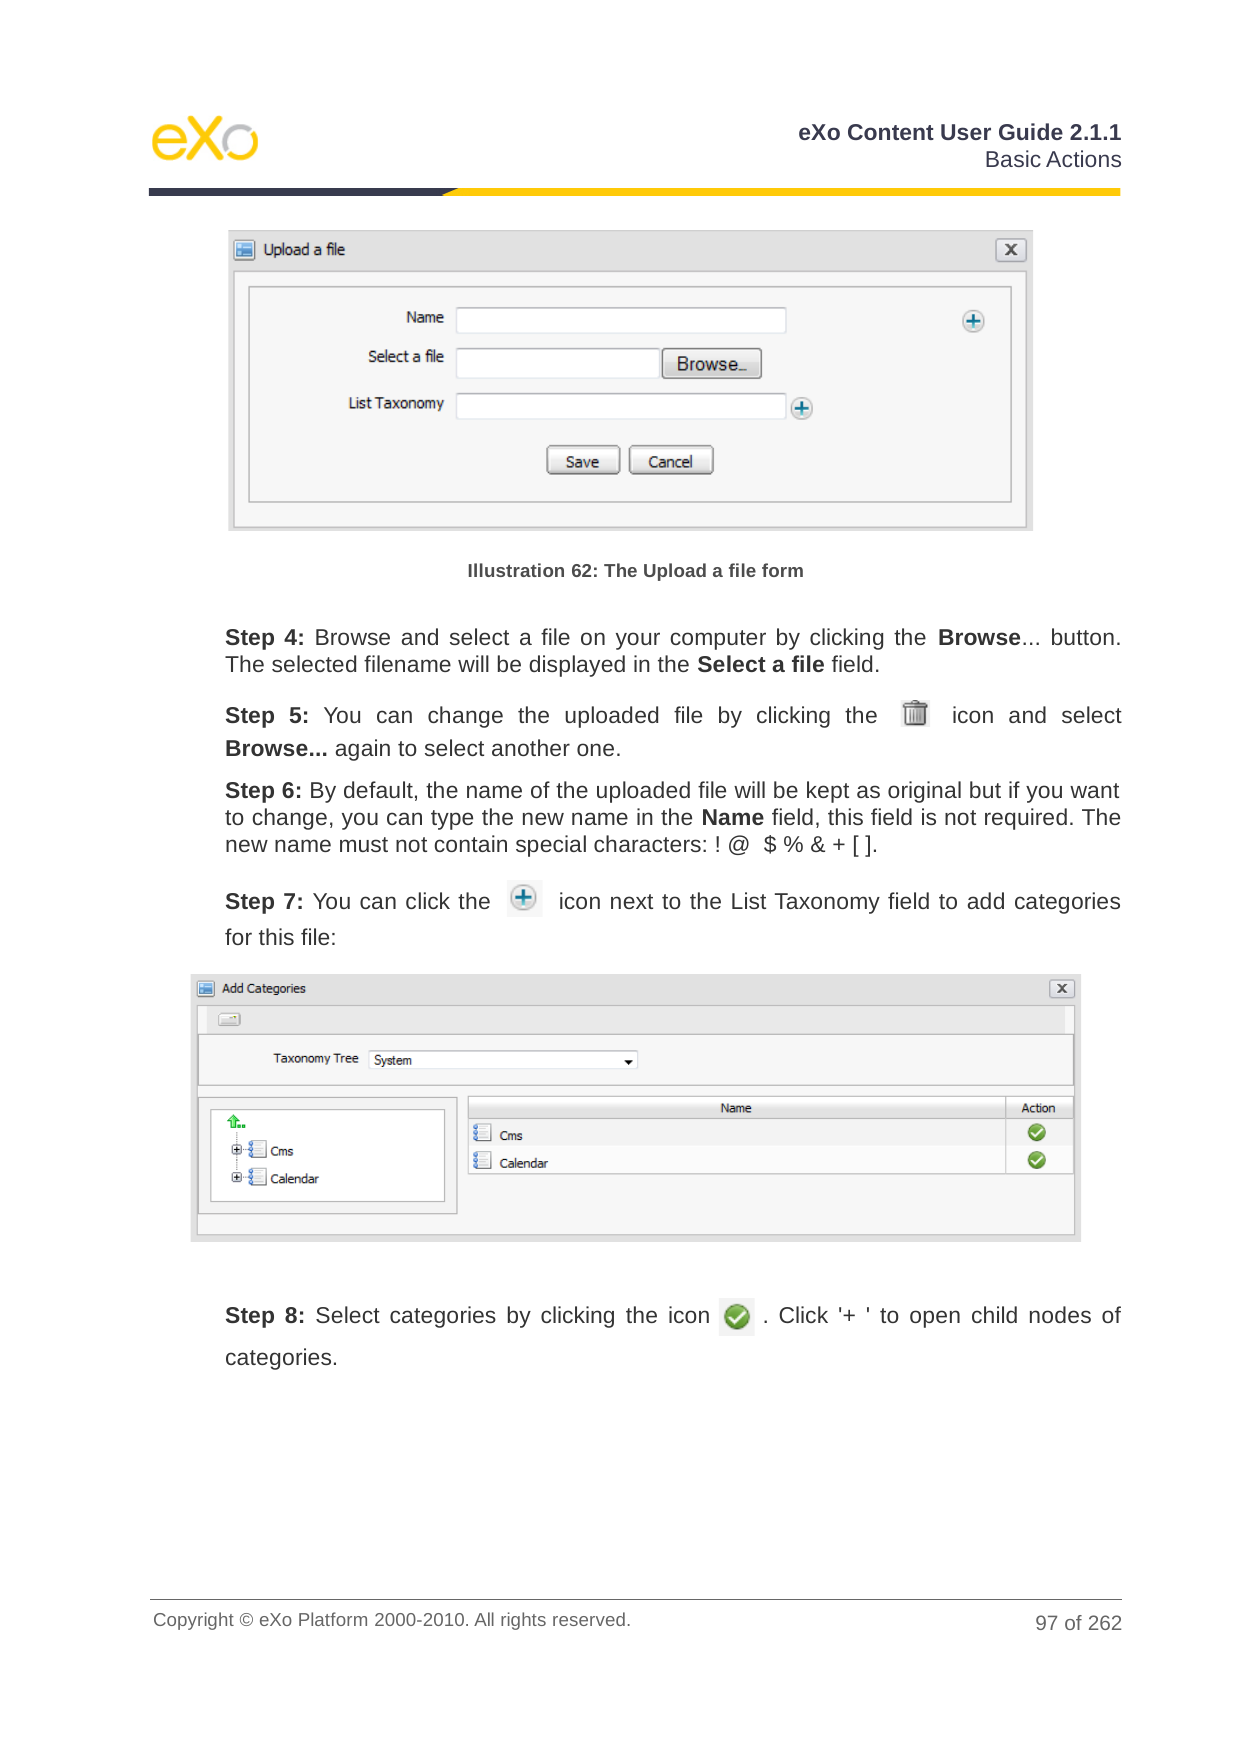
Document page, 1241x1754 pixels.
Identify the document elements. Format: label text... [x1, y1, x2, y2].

picture [718, 1298, 755, 1336]
list Step 8: Select categories by clicking the icon. Click '+ ' to open child nodes of categories. [187, 1291, 1122, 1371]
list Step 4: Browse and select a file on your computer by clicking the Browse... button. The selected filename will be displayed in the Select a file field. [187, 624, 1122, 678]
picture [148, 188, 1121, 196]
picture [190, 974, 1082, 1242]
list Step 6: By default, the name of the uploaded file will be kept as original but if you want to change, you can type the new name in the Name field, this field is not required. The new name must not contain special characters: ! @ $ % & + [ ]. [187, 777, 1122, 858]
picture [506, 880, 543, 917]
list Illustration 63: The Upload a file form [228, 557, 1044, 582]
picture [152, 115, 259, 161]
picture [228, 230, 1034, 531]
list Step 7: You can click the icon next to the List Taxonomy field to add categories for this file: [187, 873, 1122, 951]
list Step 5: You can change the uploaded file by clicking the icon and select Browse... again to select another one. [187, 693, 1122, 762]
picture [900, 700, 931, 727]
